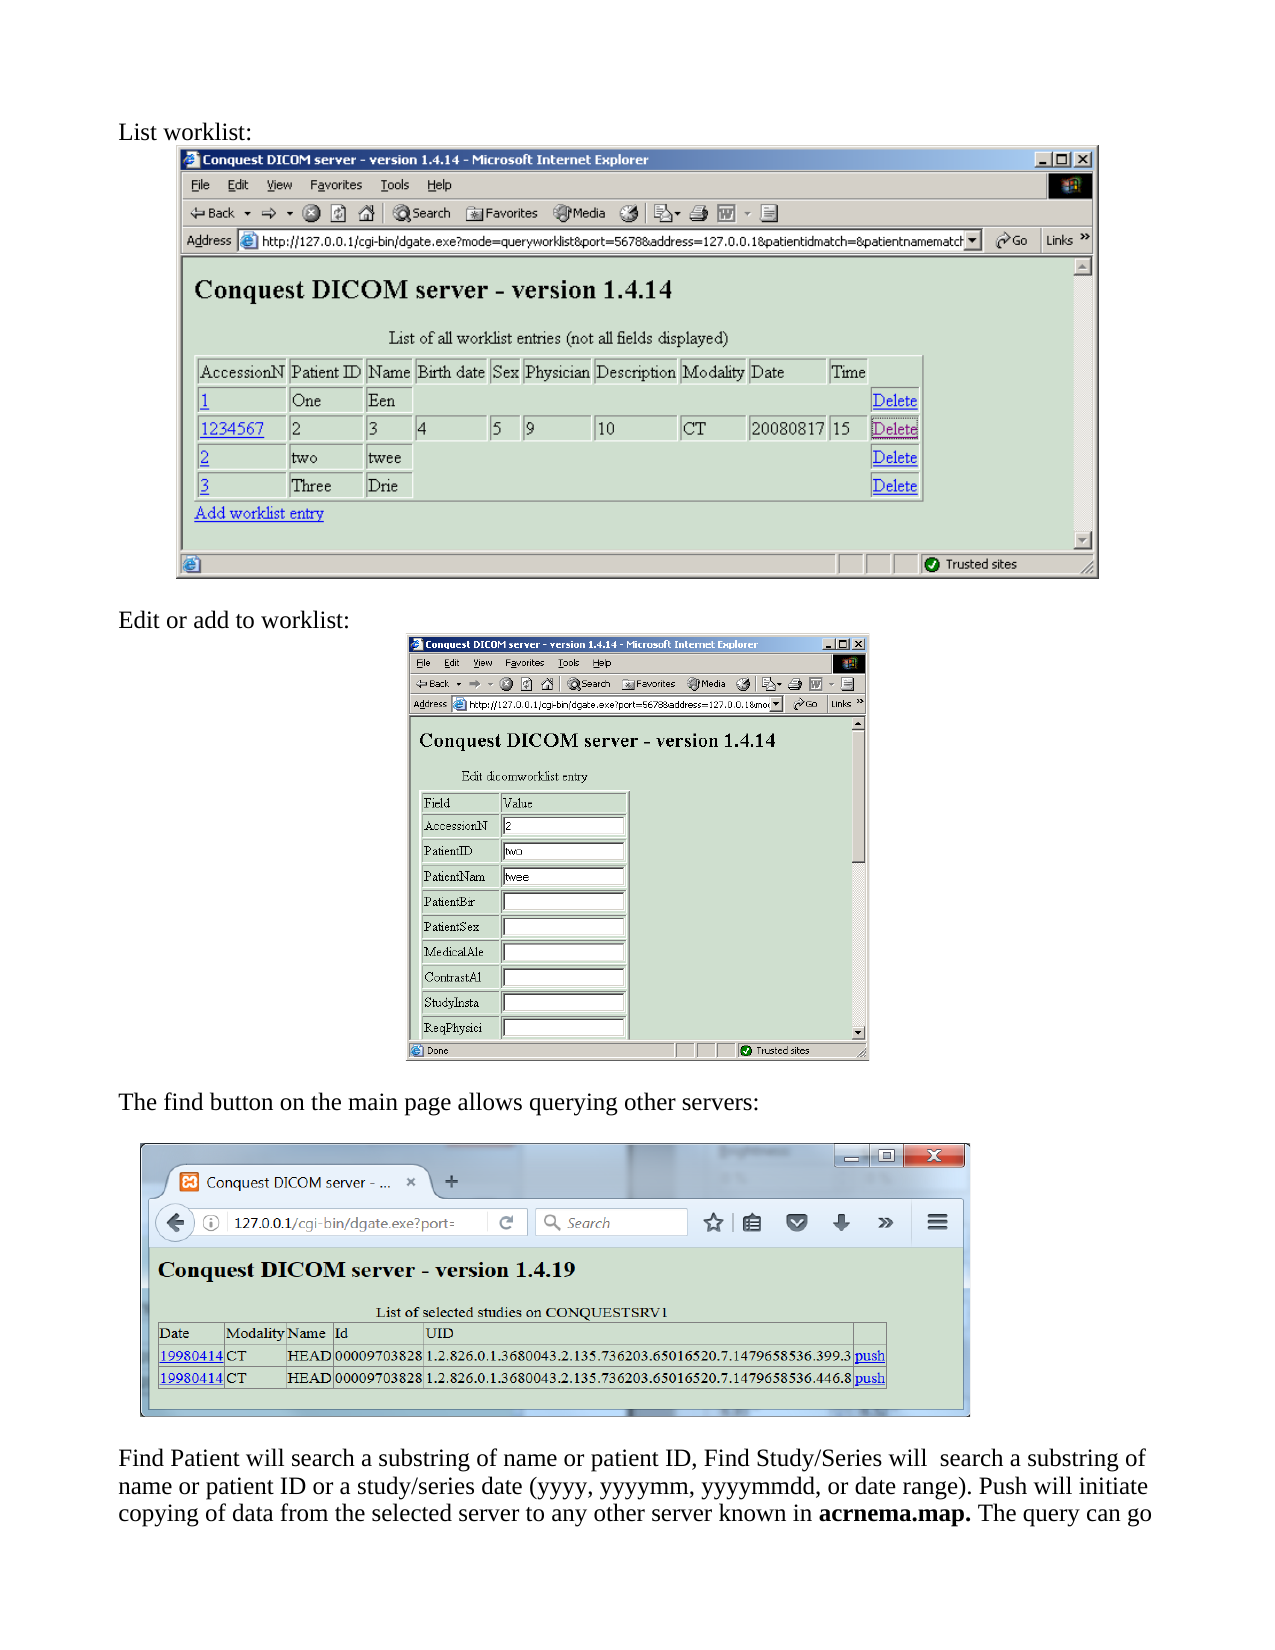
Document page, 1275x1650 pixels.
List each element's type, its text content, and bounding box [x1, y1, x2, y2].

text The find button on the main page allows querying other servers: [118, 1088, 1157, 1116]
picture [405, 633, 870, 1061]
picture [176, 145, 1099, 579]
text Find Patient will search a substring of name or patient ID, Find Study/Series will search a substring of name or patient ID or a study/series date (yyyy, yyyymm, yyyymmdd, or date range). Push will initiate copying of data from the selected server to any other server known in acrnema.map. The query can go [118, 1444, 1157, 1527]
picture [140, 1143, 971, 1417]
text List worklist: [118, 118, 1157, 146]
text Edit or add to worklist: [118, 606, 1157, 634]
